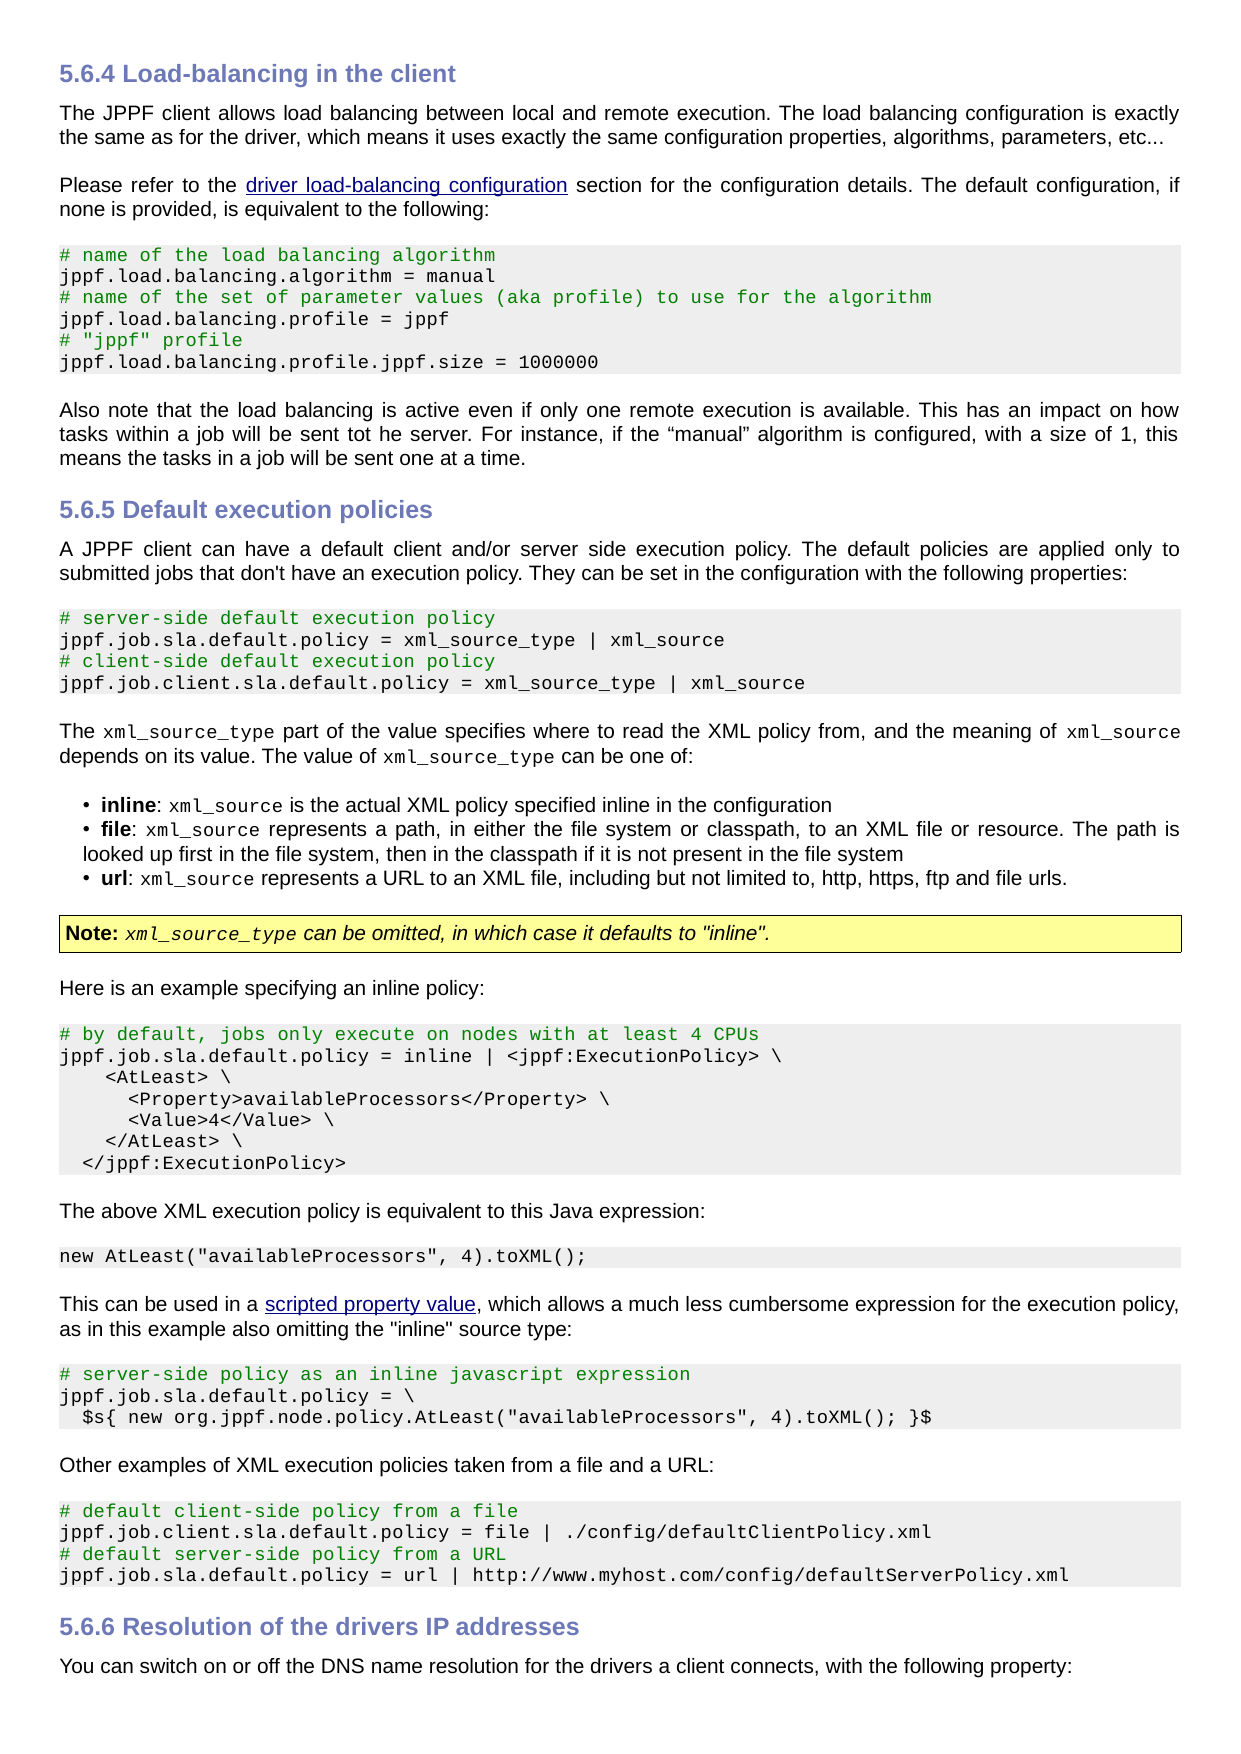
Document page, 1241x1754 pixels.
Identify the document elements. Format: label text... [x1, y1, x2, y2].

text You can switch on or off the DNS name resolution for the drivers a client connects, with the following property: [59, 1653, 1181, 1678]
text A JPPF client can have a default client and/or server side execution policy. The default policies are applied only to submitted jobs that don't have an execution policy. They can be set in the configuration with the following properties: [59, 537, 1181, 585]
text The above XML execution policy is equivalent to this Java expression: [59, 1199, 1181, 1223]
text This can be used in a scripted property value, which allows a much less cumbersome expression for the execution policy, as in this example also omitting the "inline" source type: [59, 1292, 1181, 1341]
text <AtLeast> \ [59, 1067, 1181, 1089]
text The JPPF client allows load balancing between local and remote execution. The load balancing configuration is exactly the same as for the driver, which means it uses exactly the same configuration properties, algorithms, parameters, etc... [59, 101, 1181, 149]
text <Value>4</Value> \ [59, 1110, 1181, 1132]
list inline: xml_source is the actual XML policy specified inline in the configuration [83, 792, 1181, 817]
text Note: xml_source_type can be omitted, in which case it defaults to "inline". [60, 916, 1181, 952]
list url: xml_source represents a URL to an XML file, including but not limited to, http, https, ftp and file urls. [83, 866, 1181, 891]
text # name of the set of parameter values (aka profile) to use for the algorithm [59, 288, 1181, 309]
subtitle Default execution policies [59, 495, 1181, 524]
list file: xml_source represents a path, in either the file system or classpath, to an XML file or resource. The path is looked up first in the file system, then in the classpath if it is not present in the file system [83, 817, 1181, 866]
subtitle Load-balancing in the client [59, 59, 1181, 88]
text jppf.load.balancing.profile.jppf.size = 1000000 [59, 352, 1181, 374]
text Also note that the load balancing is active even if only one remote execution is available. This has an impact on how tasks within a job will be sent tot he server. For instance, if the “manual” algorithm is configured, with a size of 1, this means the tasks in a job will be sent one at a time. [59, 398, 1181, 470]
text jppf.load.balancing.algorithm = manual [59, 266, 1181, 288]
text # server-side policy as an inline javascript expression [59, 1364, 1181, 1386]
text # default client-side policy from a file [59, 1501, 1181, 1523]
text <Property>availableProcessors</Property> \ [59, 1089, 1181, 1110]
subtitle Resolution of the drivers IP addresses [59, 1612, 1181, 1641]
text # name of the load balancing algorithm [59, 245, 1181, 266]
text Here is an example specifying an inline policy: [59, 976, 1181, 1000]
text new AtLeast("availableProcessors", 4).toXML(); [59, 1247, 1181, 1268]
text jppf.job.client.sla.default.policy = file | ./config/defaultClientPolicy.xml [59, 1523, 1181, 1544]
text # "jppf" profile [59, 331, 1181, 352]
text jppf.load.balancing.profile = jppf [59, 309, 1181, 331]
text $s{ new org.jppf.node.policy.AtLeast("availableProcessors", 4).toXML(); }$ [59, 1407, 1181, 1429]
text # default server-side policy from a URL [59, 1544, 1181, 1566]
text # server-side default execution policy [59, 609, 1181, 630]
text Other examples of XML execution policies taken from a file and a URL: [59, 1453, 1181, 1477]
text jppf.job.sla.default.policy = \ [59, 1386, 1181, 1407]
text jppf.job.sla.default.policy = xml_source_type | xml_source [59, 630, 1181, 652]
text Please refer to the driver load-balancing configuration section for the configuration details. The default configuration, if none is provided, is equivalent to the following: [59, 173, 1181, 221]
text </AtLeast> \ [59, 1132, 1181, 1153]
text jppf.job.sla.default.policy = inline | <jppf:ExecutionPolicy> \ [59, 1046, 1181, 1067]
text </jppf:ExecutionPolicy> [59, 1153, 1181, 1175]
text jppf.job.sla.default.policy = url | http://www.myhost.com/config/defaultServerPolicy.xml [59, 1566, 1181, 1587]
text The xml_source_type part of the value specifies where to read the XML policy from, and the meaning of xml_source depends on its value. The value of xml_source_type can be one of: [59, 719, 1181, 768]
text # client-side default execution policy [59, 652, 1181, 673]
text # by default, jobs only execute on nodes with at least 4 CPUs [59, 1024, 1181, 1046]
text jppf.job.client.sla.default.policy = xml_source_type | xml_source [59, 673, 1181, 694]
